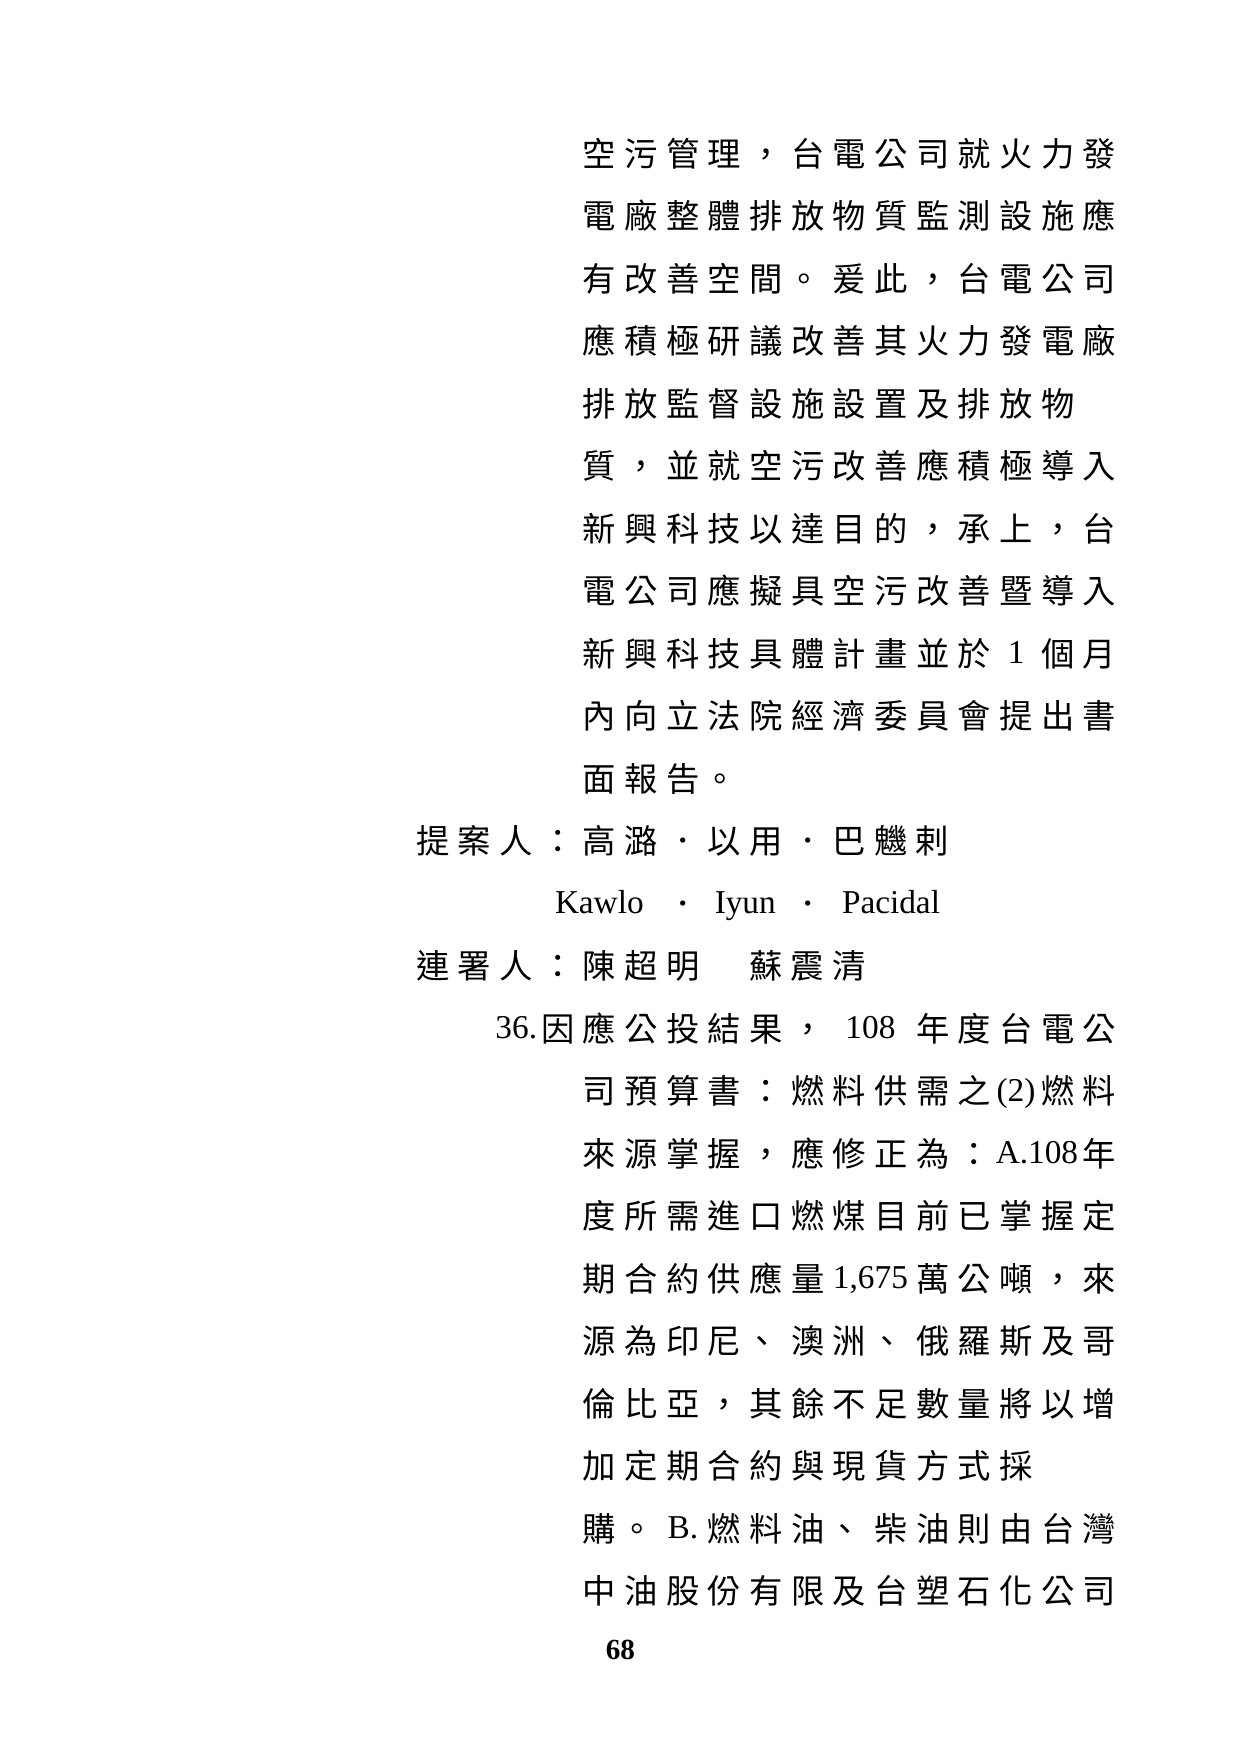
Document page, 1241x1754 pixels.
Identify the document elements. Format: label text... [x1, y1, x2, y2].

text 提案人：高潞．以用．巴魕剌 Kawlo．Iyun．Pacidal [397, 798, 1016, 923]
list 因應公投結果，108年度台電公司預算書：燃料供需之(2)燃料來源掌握，應修正為：A.108年度所需進口燃煤目前已掌握定期合約供應量1,675萬公噸，來源為印尼、澳洲、俄羅斯及哥倫比亞，其餘不足數量將以增加定期合約與現貨方式採購。B.燃料油、柴油則由台灣中油股份有限及台塑石化公司 [474, 985, 1120, 1610]
list 空污管理，台電公司就火力發電廠整體排放物質監測設施應有改善空間。爰此，台電公司應積極研議改善其火力發電廠排放監督設施設置及排放物質，並就空污改善應積極導入新興科技以達目的，承上，台電公司應擬具空污改善暨導入新興科技具體計畫並於1個月內向立法院經濟委員會提出書面報告。 [474, 110, 1120, 798]
text 連署人：陳超明 蘇震清 [397, 923, 1016, 985]
